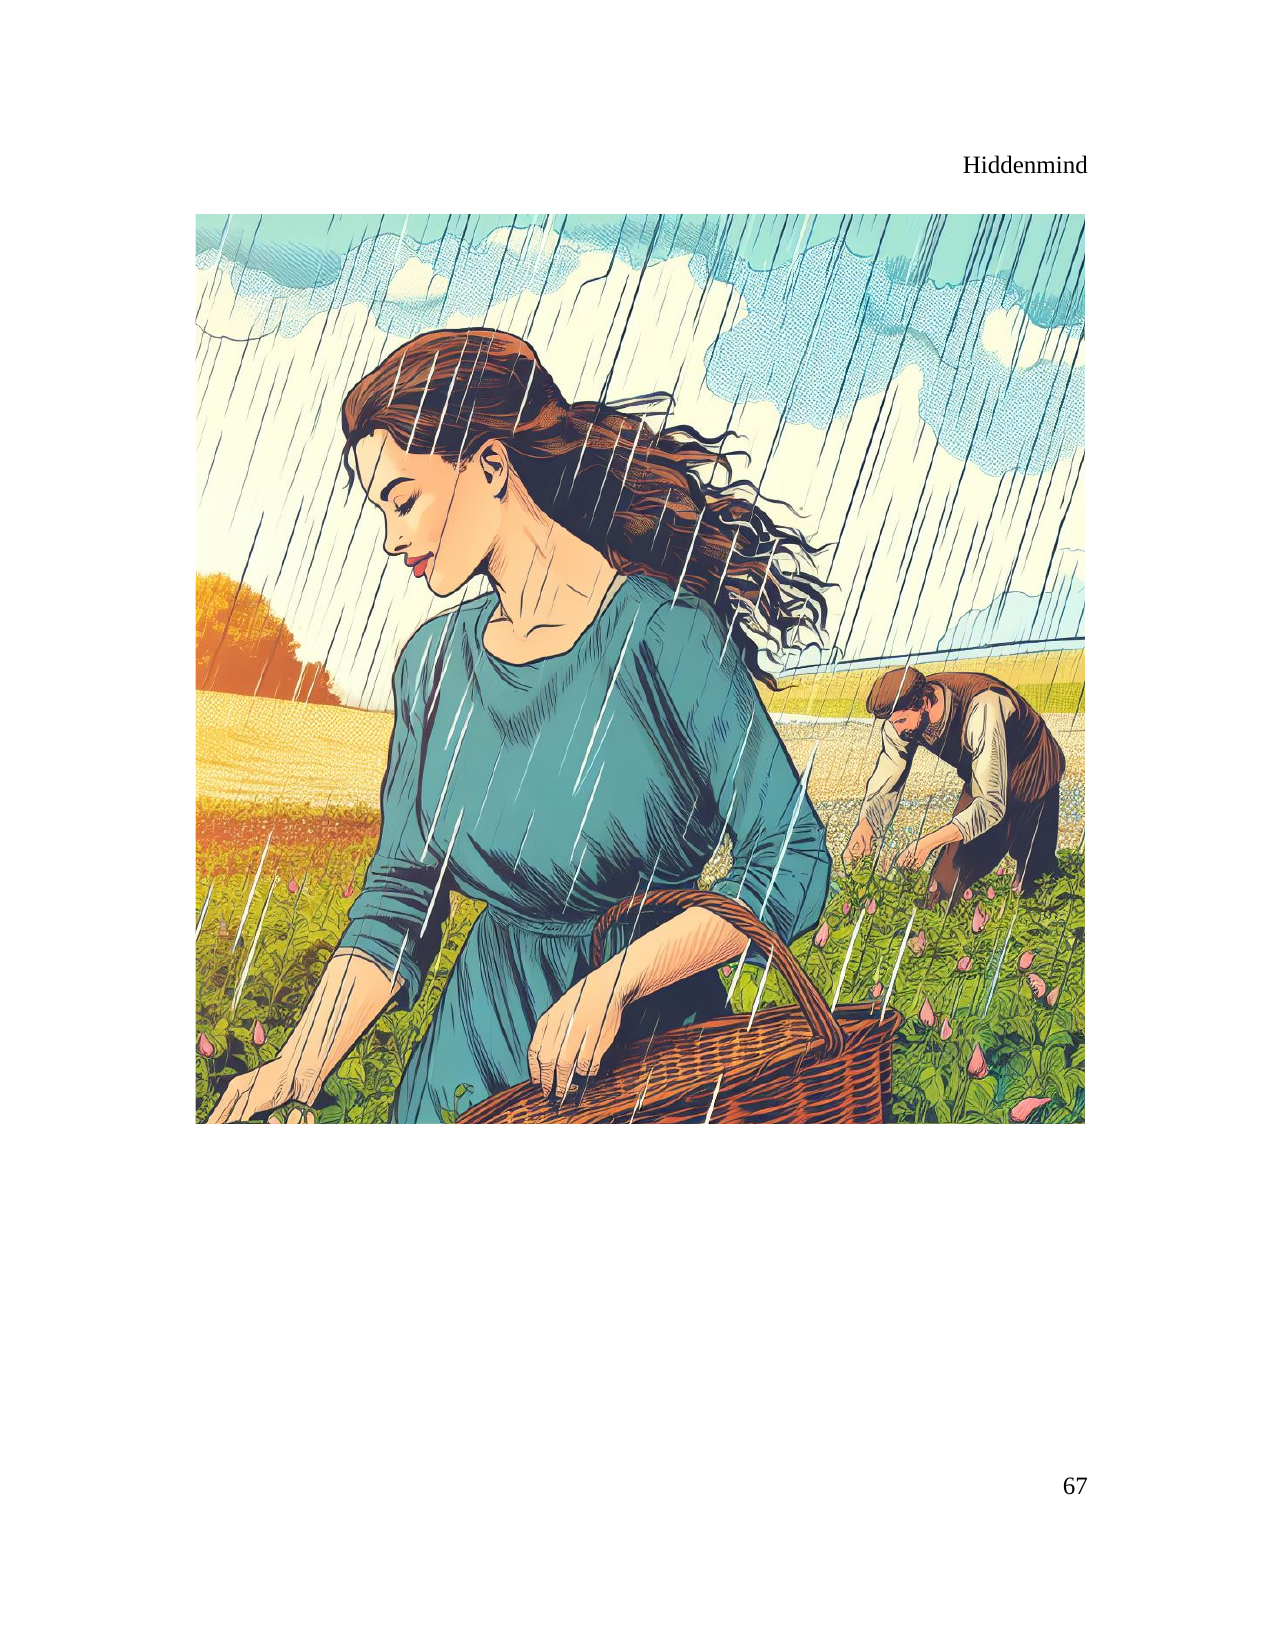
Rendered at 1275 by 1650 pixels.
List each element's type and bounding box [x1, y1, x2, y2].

picture [195, 214, 1085, 1124]
